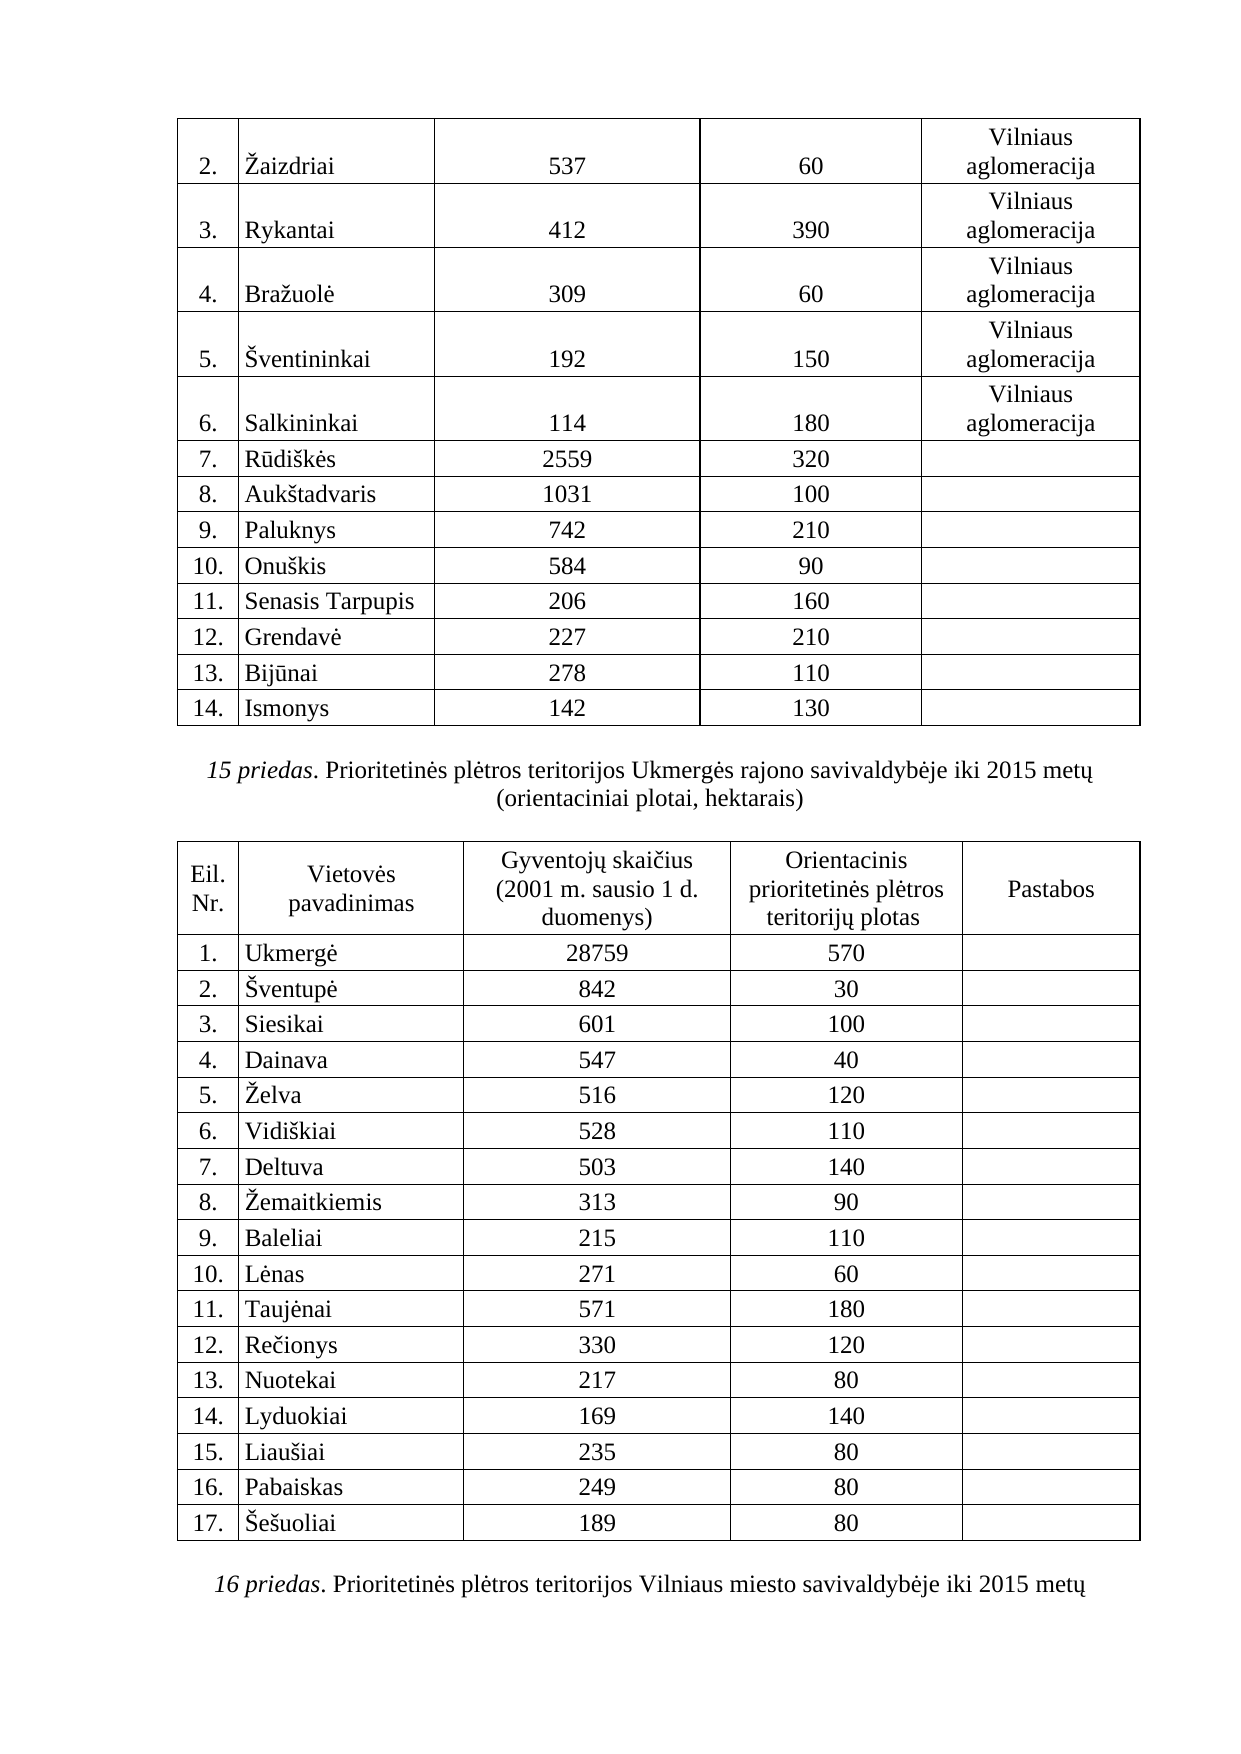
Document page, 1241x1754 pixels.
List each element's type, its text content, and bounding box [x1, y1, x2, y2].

table_cell Nuotekai [239, 1363, 463, 1397]
table_cell [963, 1434, 1139, 1468]
table_cell 3. [178, 1006, 238, 1041]
table_cell 120 [731, 1327, 962, 1362]
table_cell [963, 1470, 1139, 1504]
table_cell 742 [435, 512, 699, 547]
table_cell 330 [464, 1327, 730, 1362]
table_cell 528 [464, 1113, 730, 1148]
table_cell 2559 [435, 441, 699, 476]
table_cell 9. [178, 512, 238, 547]
table_cell 584 [435, 548, 699, 582]
table_cell 14. [178, 690, 238, 725]
table_cell Žaizdriai [239, 119, 434, 182]
table_cell [922, 690, 1139, 725]
table_cell 192 [435, 312, 699, 376]
table_cell [963, 1149, 1139, 1183]
table_cell 189 [464, 1505, 730, 1540]
table_cell Vilniaus aglomeracija [922, 248, 1139, 311]
table_cell 6. [178, 1113, 238, 1148]
table_cell [922, 619, 1139, 654]
table_cell Taujėnai [239, 1291, 463, 1326]
table_header Pastabos [963, 842, 1139, 934]
table_cell 13. [178, 655, 238, 689]
table_cell 60 [731, 1256, 962, 1290]
table_cell 309 [435, 248, 699, 311]
table_cell [963, 1291, 1139, 1326]
table_cell Lėnas [239, 1256, 463, 1290]
table_cell 169 [464, 1398, 730, 1433]
table_cell 210 [701, 512, 921, 547]
table_cell 17. [178, 1505, 238, 1540]
table_cell Bražuolė [239, 248, 434, 311]
table_cell 100 [731, 1006, 962, 1041]
table_cell 60 [701, 119, 921, 182]
table_header Eil. Nr. [178, 842, 238, 934]
table_cell 8. [178, 1185, 238, 1219]
table_cell Vidiškiai [239, 1113, 463, 1148]
table_cell Onuškis [239, 548, 434, 582]
table_cell 210 [701, 619, 921, 654]
table_cell [922, 548, 1139, 582]
table_cell Želva [239, 1078, 463, 1112]
table_cell 7. [178, 441, 238, 476]
table_cell 7. [178, 1149, 238, 1183]
table_cell 80 [731, 1505, 962, 1540]
table_cell [963, 935, 1139, 970]
table_cell 13. [178, 1363, 238, 1397]
table_cell 5. [178, 312, 238, 376]
table_cell [963, 1256, 1139, 1290]
table_cell 278 [435, 655, 699, 689]
table_cell 140 [731, 1398, 962, 1433]
table_cell Vilniaus aglomeracija [922, 377, 1139, 440]
table_cell [963, 1220, 1139, 1255]
table_cell Šventupė [239, 971, 463, 1005]
table_cell 570 [731, 935, 962, 970]
table_header Gyventojų skaičius (2001 m. sausio 1 d. duomenys) [464, 842, 730, 934]
table_cell [963, 1185, 1139, 1219]
table_cell 5. [178, 1078, 238, 1112]
table_cell 28759 [464, 935, 730, 970]
table_cell Rykantai [239, 184, 434, 247]
table_cell 9. [178, 1220, 238, 1255]
table_cell 601 [464, 1006, 730, 1041]
table_cell 142 [435, 690, 699, 725]
table_cell Senasis Tarpupis [239, 584, 434, 618]
table_cell Šešuoliai [239, 1505, 463, 1540]
table_cell Žemaitkiemis [239, 1185, 463, 1219]
table_cell 160 [701, 584, 921, 618]
table_cell 180 [731, 1291, 962, 1326]
table_cell 10. [178, 548, 238, 582]
table_cell 110 [731, 1220, 962, 1255]
table_cell 390 [701, 184, 921, 247]
table_cell 1031 [435, 477, 699, 511]
table_cell 100 [701, 477, 921, 511]
table_cell 110 [731, 1113, 962, 1148]
table_cell Deltuva [239, 1149, 463, 1183]
table_cell 4. [178, 1042, 238, 1077]
table_cell Aukštadvaris [239, 477, 434, 511]
table_cell 537 [435, 119, 699, 182]
table_cell 110 [701, 655, 921, 689]
table_cell 150 [701, 312, 921, 376]
table_cell Pabaiskas [239, 1470, 463, 1504]
table_cell [922, 584, 1139, 618]
table_cell 206 [435, 584, 699, 618]
table_cell 271 [464, 1256, 730, 1290]
table_cell 571 [464, 1291, 730, 1326]
table_cell 12. [178, 619, 238, 654]
table_cell [963, 1042, 1139, 1077]
text 15 priedas. Prioritetinės plėtros teritorijos Ukmergės rajono savivaldybėje iki 2015 metų (orientaciniai plotai, hektarais) [177, 755, 1122, 812]
table_cell [922, 512, 1139, 547]
table_cell 842 [464, 971, 730, 1005]
table_cell 4. [178, 248, 238, 311]
table_cell Lyduokiai [239, 1398, 463, 1433]
table_cell 1. [178, 935, 238, 970]
table_cell 11. [178, 1291, 238, 1326]
table_cell [922, 441, 1139, 476]
table_cell Siesikai [239, 1006, 463, 1041]
table_cell 313 [464, 1185, 730, 1219]
table_cell Vilniaus aglomeracija [922, 184, 1139, 247]
table_cell Ismonys [239, 690, 434, 725]
table_cell Dainava [239, 1042, 463, 1077]
table_cell 227 [435, 619, 699, 654]
table_cell 547 [464, 1042, 730, 1077]
table_cell [963, 1078, 1139, 1112]
table_cell 503 [464, 1149, 730, 1183]
table_cell 16. [178, 1470, 238, 1504]
table_cell 90 [731, 1185, 962, 1219]
table_cell 6. [178, 377, 238, 440]
table_cell 3. [178, 184, 238, 247]
table_cell [963, 1006, 1139, 1041]
table_cell Šventininkai [239, 312, 434, 376]
table_cell Bijūnai [239, 655, 434, 689]
table_cell 12. [178, 1327, 238, 1362]
table_header Vietovės pavadinimas [239, 842, 463, 934]
table_cell Vilniaus aglomeracija [922, 312, 1139, 376]
table_cell 235 [464, 1434, 730, 1468]
table_cell 80 [731, 1470, 962, 1504]
table_cell [963, 1113, 1139, 1148]
table_cell Paluknys [239, 512, 434, 547]
table_cell 8. [178, 477, 238, 511]
table_cell 80 [731, 1434, 962, 1468]
table_cell 140 [731, 1149, 962, 1183]
table_cell [963, 1505, 1139, 1540]
table_cell 180 [701, 377, 921, 440]
table_cell [963, 1363, 1139, 1397]
table_cell 120 [731, 1078, 962, 1112]
table_cell 90 [701, 548, 921, 582]
table_cell 215 [464, 1220, 730, 1255]
table_cell 15. [178, 1434, 238, 1468]
table_cell 2. [178, 119, 238, 182]
table_cell Salkininkai [239, 377, 434, 440]
table_cell 14. [178, 1398, 238, 1433]
table_cell 80 [731, 1363, 962, 1397]
table_cell 60 [701, 248, 921, 311]
table_cell [922, 655, 1139, 689]
table_cell 130 [701, 690, 921, 725]
table_cell 114 [435, 377, 699, 440]
text 16 priedas. Prioritetinės plėtros teritorijos Vilniaus miesto savivaldybėje iki 2015 metų [177, 1569, 1122, 1598]
table_header Orientacinis prioritetinės plėtros teritorijų plotas [731, 842, 962, 934]
table_cell 249 [464, 1470, 730, 1504]
table_cell 40 [731, 1042, 962, 1077]
table_cell Rečionys [239, 1327, 463, 1362]
table_cell 412 [435, 184, 699, 247]
table_cell [963, 1398, 1139, 1433]
table_cell 30 [731, 971, 962, 1005]
table_cell [922, 477, 1139, 511]
table_cell [963, 971, 1139, 1005]
table_cell 516 [464, 1078, 730, 1112]
table_cell Vilniaus aglomeracija [922, 119, 1139, 182]
table_cell Rūdiškės [239, 441, 434, 476]
table_cell 10. [178, 1256, 238, 1290]
table_cell Ukmergė [239, 935, 463, 970]
table_cell [963, 1327, 1139, 1362]
table_cell 217 [464, 1363, 730, 1397]
table_cell 320 [701, 441, 921, 476]
table_cell 11. [178, 584, 238, 618]
table_cell Liaušiai [239, 1434, 463, 1468]
table_cell Grendavė [239, 619, 434, 654]
table_cell Baleliai [239, 1220, 463, 1255]
table_cell 2. [178, 971, 238, 1005]
